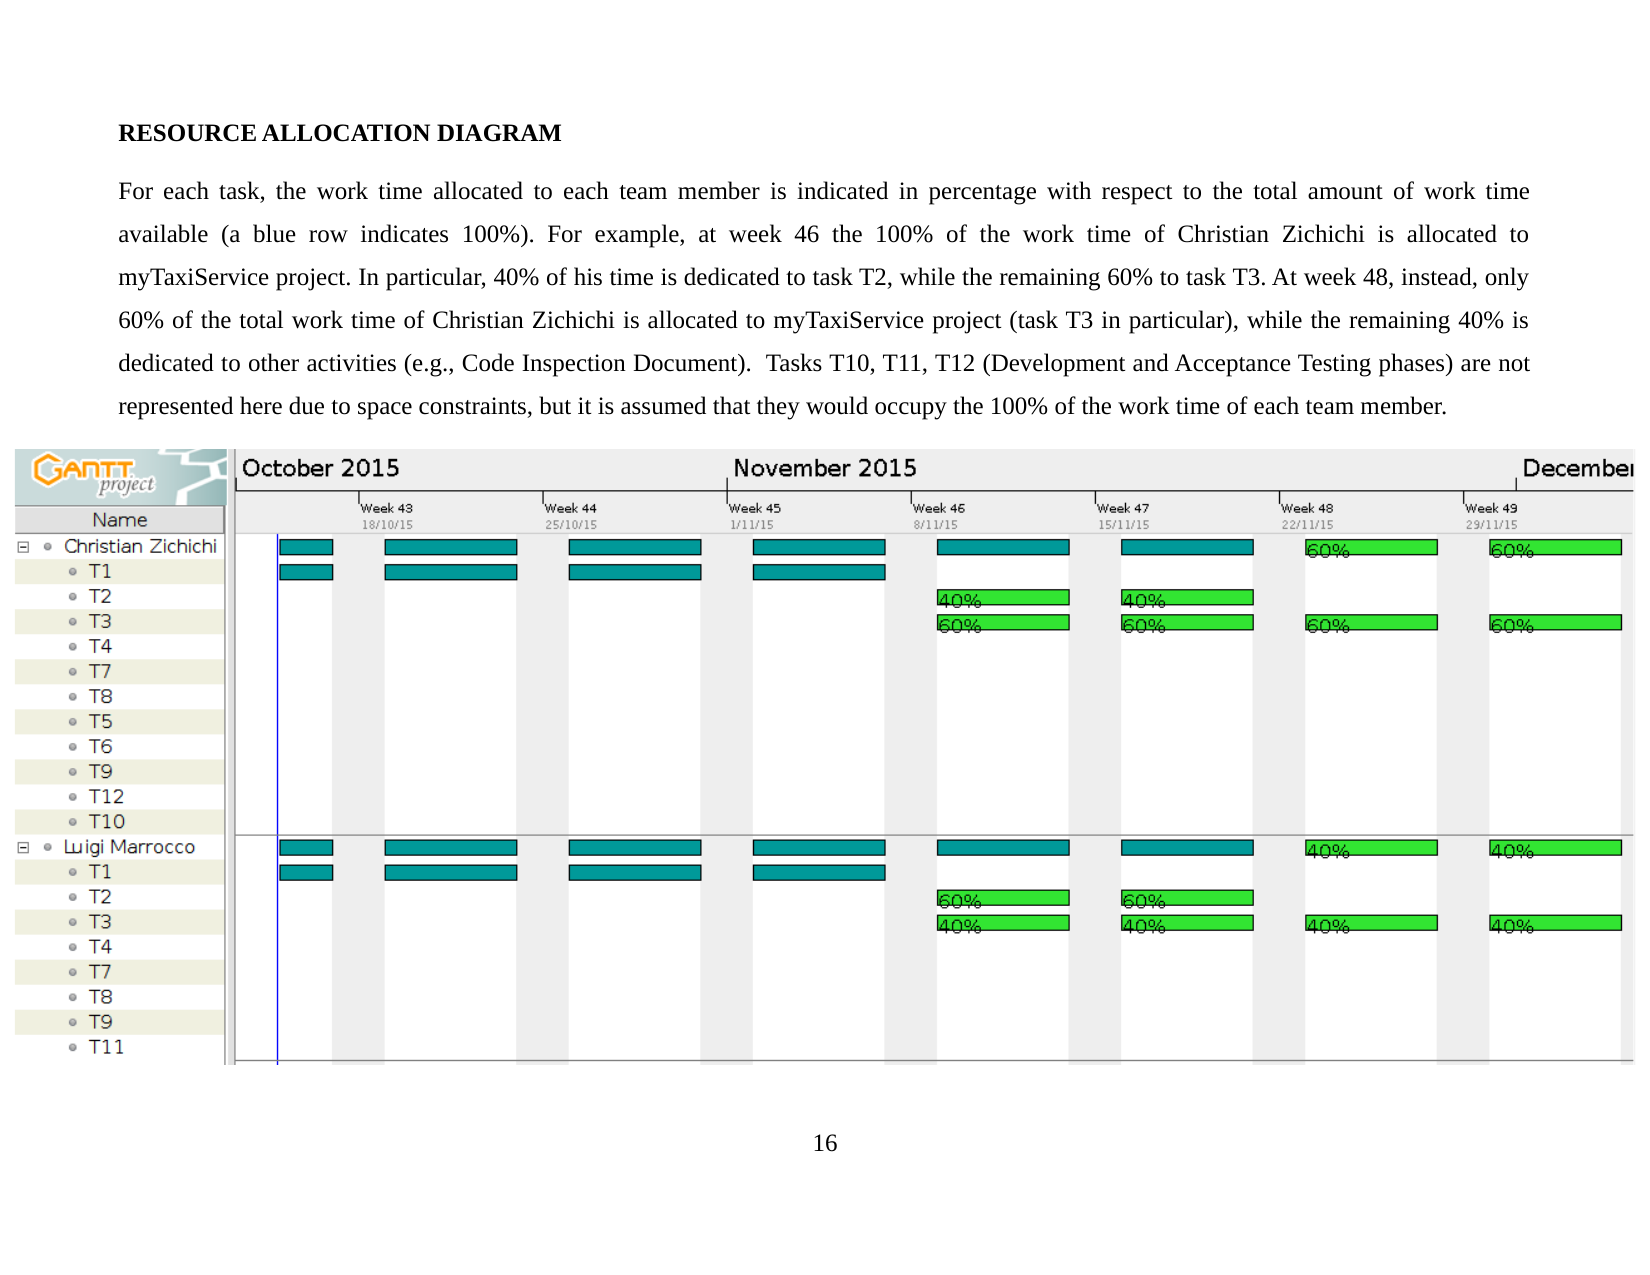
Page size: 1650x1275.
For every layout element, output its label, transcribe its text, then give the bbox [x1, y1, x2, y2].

text For each task, the work time allocated to each team member is indicated in percentage with respect to the total amount of work time available (a blue row indicates 100%). For example, at week 46 the 100% of the work time of Christian Zichichi is allocated to myTaxiService project. In particular, 40% of his time is dedicated to task T2, while the remaining 60% to task T3. At week 48, instead, only 60% of the total work time of Christian Zichichi is allocated to myTaxiService project (task T3 in particular), while the remaining 40% is dedicated to other activities (e.g., Code Inspection Document). Tasks T10, T11, T12 (Development and Acceptance Testing phases) are not represented here due to space constraints, but it is assumed that they would occupy the 100% of the work time of each team member. [118, 176, 1532, 420]
picture [14, 449, 1636, 1065]
text RESOURCE ALLOCATION DIAGRAM [118, 118, 1532, 147]
